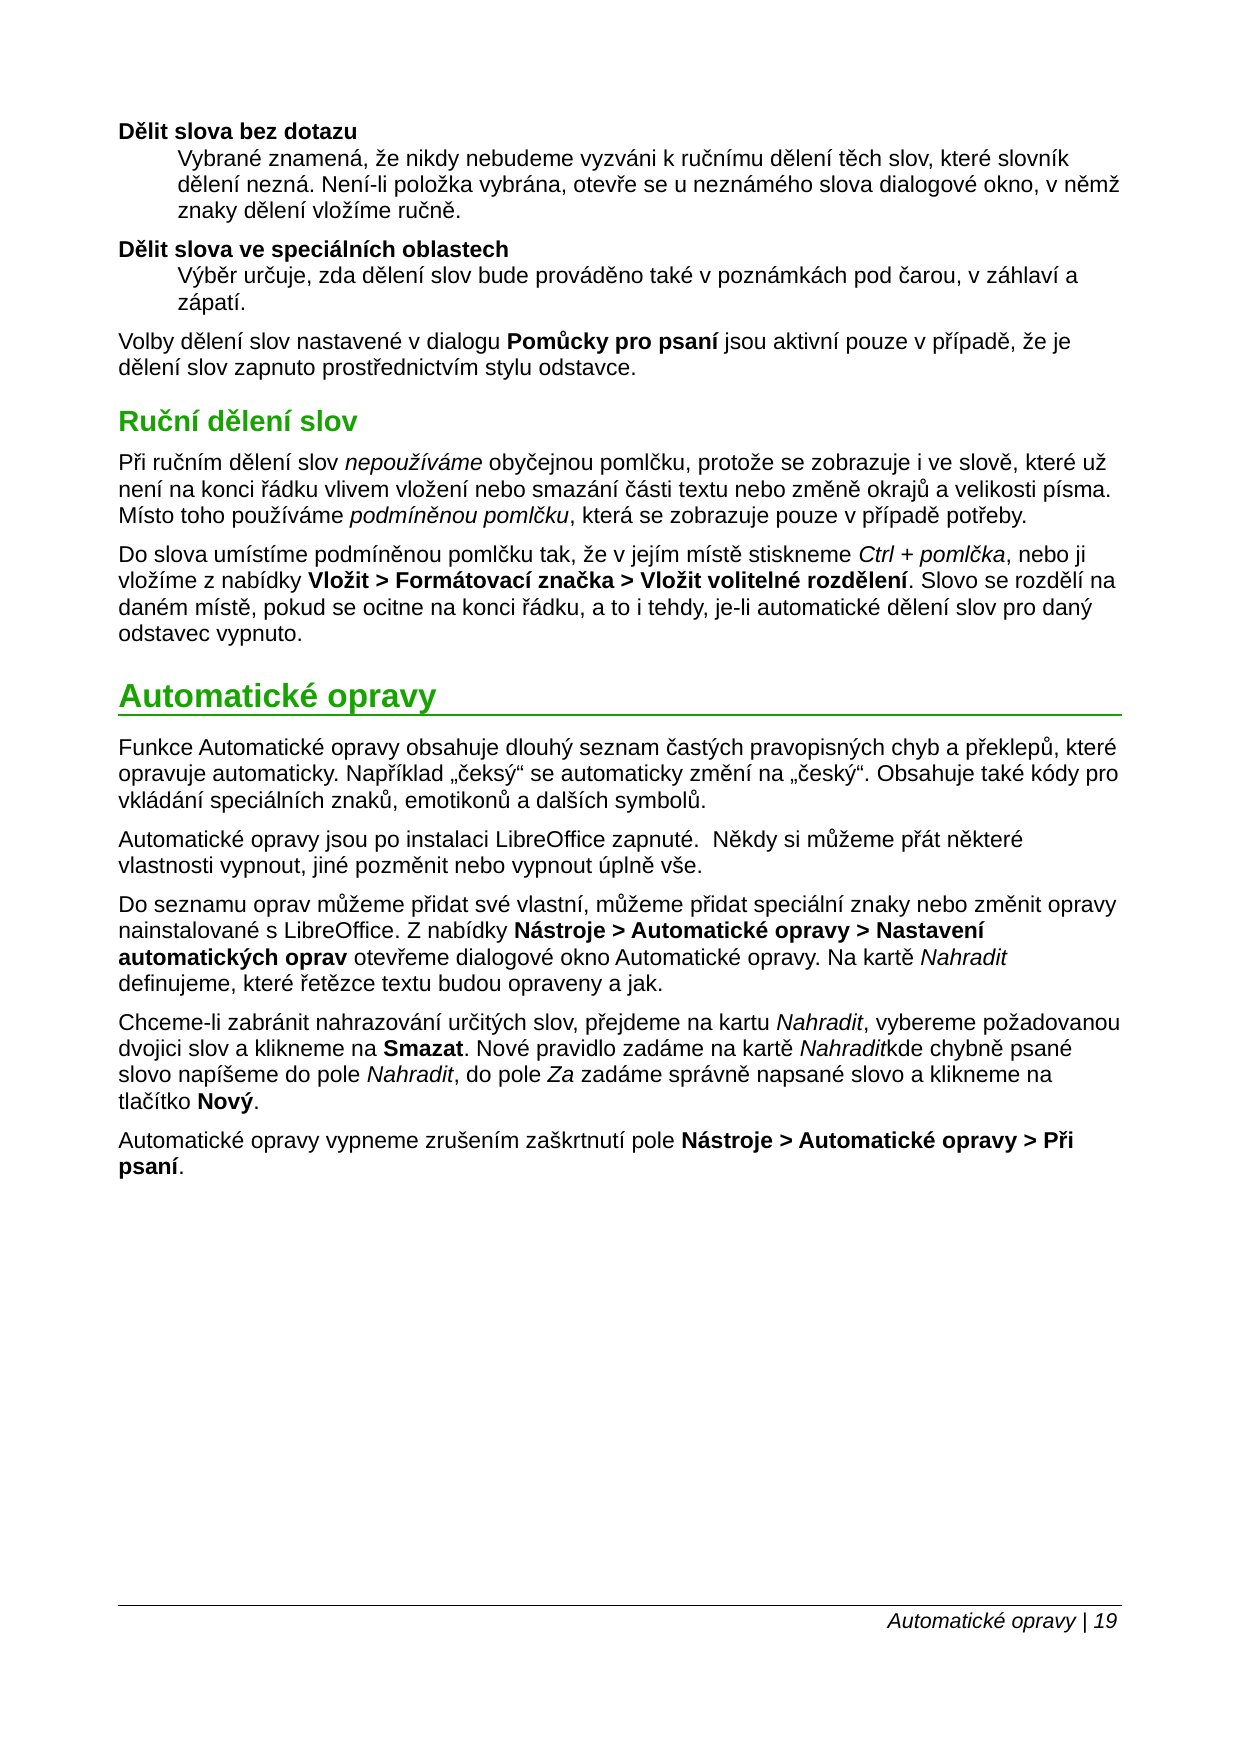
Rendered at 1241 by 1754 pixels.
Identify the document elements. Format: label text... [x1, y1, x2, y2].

subtitle Ruční dělení slov [118, 404, 1122, 437]
text Výběr určuje, zda dělení slov bude prováděno také v poznámkách pod čarou, v záhlaví a zápatí. [177, 262, 1122, 315]
text Vybrané znamená, že nikdy nebudeme vyzváni k ručnímu dělení těch slov, které slovník dělení nezná. Není-li položka vybrána, otevře se u neznámého slova dialogové okno, v němž znaky dělení vložíme ručně. [177, 144, 1122, 223]
subtitle Automatické opravy [118, 676, 1122, 714]
text Volby dělení slov nastavené v dialogu Pomůcky pro psaní jsou aktivní pouze v případě, že je dělení slov zapnuto prostřednictvím stylu odstavce. [118, 328, 1122, 380]
text Funkce Automatické opravy obsahuje dlouhý seznam častých pravopisných chyb a překlepů, které opravuje automaticky. Například „čeksý“ se automaticky změní na „český“. Obsahuje také kódy pro vkládání speciálních znaků, emotikonů a dalších symbolů. [118, 734, 1122, 813]
text Do slova umístíme podmíněnou pomlčku tak, že v jejím místě stiskneme Ctrl + pomlčka, nebo ji vložíme z nabídky Vložit > Formátovací značka > Vložit volitelné rozdělení. Slovo se rozdělí na daném místě, pokud se ocitne na konci řádku, a to i tehdy, je-li automatické dělení slov pro daný odstavec vypnuto. [118, 541, 1122, 646]
text Automatické opravy vypneme zrušením zaškrtnutí pole Nástroje > Automatické opravy > Při psaní. [118, 1127, 1122, 1179]
text Dělit slova bez dotazu [118, 118, 1122, 144]
text Automatické opravy jsou po instalaci LibreOffice zapnuté. Někdy si můžeme přát některé vlastnosti vypnout, jiné pozměnit nebo vypnout úplně vše. [118, 826, 1122, 878]
text Při ručním dělení slov nepoužíváme obyčejnou pomlčku, protože se zobrazuje i ve slově, které už není na konci řádku vlivem vložení nebo smazání části textu nebo změně okrajů a velikosti písma. Místo toho používáme podmíněnou pomlčku, která se zobrazuje pouze v případě potřeby. [118, 449, 1122, 528]
text Dělit slova ve speciálních oblastech [118, 236, 1122, 262]
text Chceme-li zabránit nahrazování určitých slov, přejdeme na kartu Nahradit, vybereme požadovanou dvojici slov a klikneme na Smazat. Nové pravidlo zadáme na kartě Nahraditkde chybně psané slovo napíšeme do pole Nahradit, do pole Za zadáme správně napsané slovo a klikneme na tlačítko Nový. [118, 1009, 1122, 1114]
text Do seznamu oprav můžeme přidat své vlastní, můžeme přidat speciální znaky nebo změnit opravy nainstalované s LibreOffice. Z nabídky Nástroje > Automatické opravy > Nastavení automatických oprav otevřeme dialogové okno Automatické opravy. Na kartě Nahradit definujeme, které řetězce textu budou opraveny a jak. [118, 891, 1122, 996]
